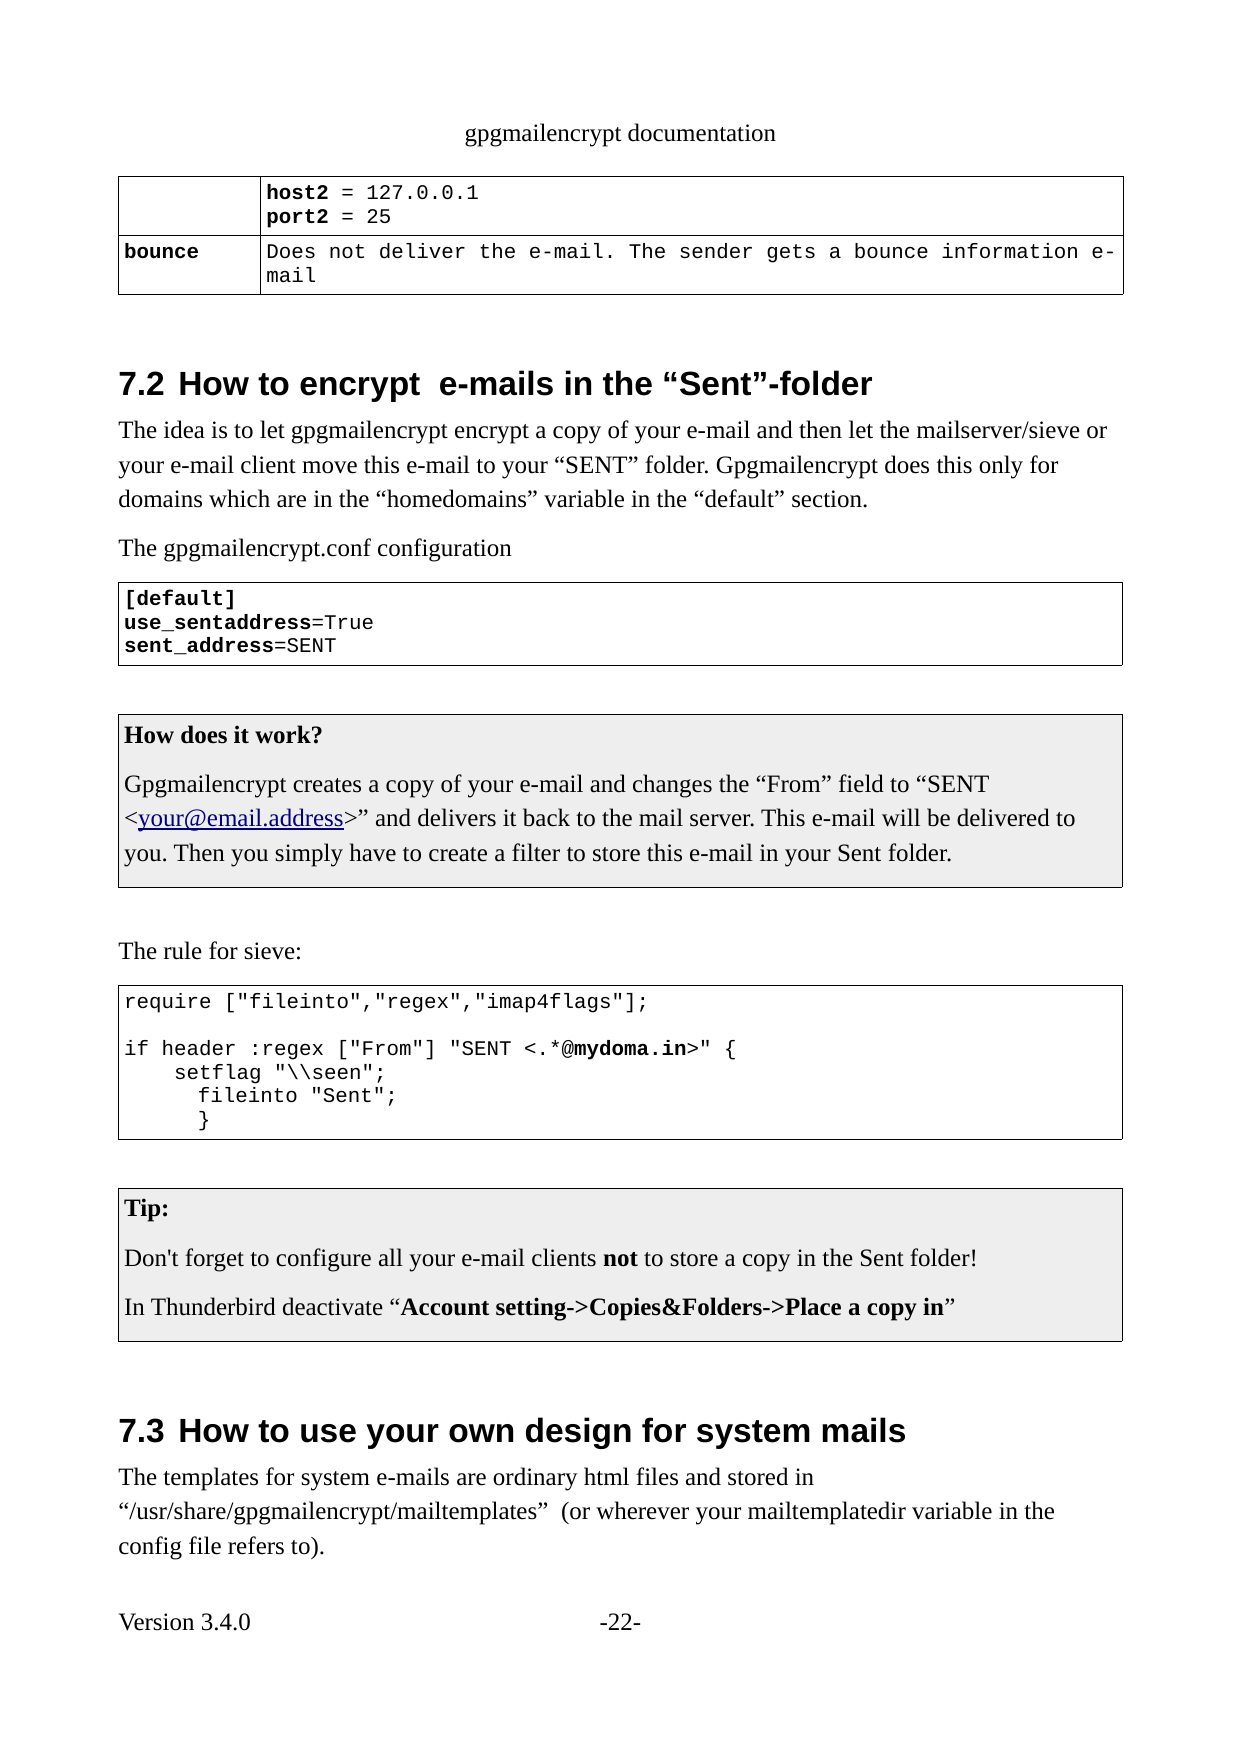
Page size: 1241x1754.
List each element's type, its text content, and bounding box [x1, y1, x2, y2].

subtitle How to encrypt e-mails in the “Sent”-folder [118, 364, 1122, 403]
table_cell bounce [119, 236, 260, 294]
text The rule for sieve: [118, 936, 1122, 965]
table_header Tip: Don't forget to configure all your e-mail clients not to store a copy in the Sent folder! In Thunderbird deactivate “Account setting->Copies&Folders->Place a copy in” [119, 1189, 1122, 1341]
table_header require ["fileinto","regex","imap4flags"]; if header :regex ["From"] "SENT <.*@mydoma.in>" { setflag "\\seen"; fileinto "Sent"; } [119, 986, 1122, 1138]
text The idea is to let gpgmailencrypt encrypt a copy of your e-mail and then let the mailserver/sieve or your e-mail client move this e-mail to your “SENT” folder. Gpgmailencrypt does this only for domains which are in the “homedomains” variable in the “default” section. [118, 415, 1122, 513]
text The gpgmailencrypt.conf configuration [118, 533, 1122, 562]
table_header How does it work? Gpgmailencrypt creates a copy of your e-mail and changes the “From” field to “SENT <your@email.address>” and delivers it back to the mail server. This e-mail will be delivered to you. Then you simply have to create a filter to store this e-mail in your Sent folder. [119, 715, 1122, 887]
table_cell [119, 177, 260, 235]
table_cell host2 = 127.0.0.1 port2 = 25 [261, 177, 1123, 235]
table_cell Does not deliver the e-mail. The sender gets a bounce information e-mail [261, 236, 1123, 294]
text The templates for system e-mails are ordinary html files and stored in “/usr/share/gpgmailencrypt/mailtemplates” (or wherever your mailtemplatedir variable in the config file refers to). [118, 1462, 1122, 1559]
subtitle How to use your own design for system mails [118, 1411, 1122, 1449]
table_header [default] use_sentaddress=True sent_address=SENT [119, 583, 1122, 665]
